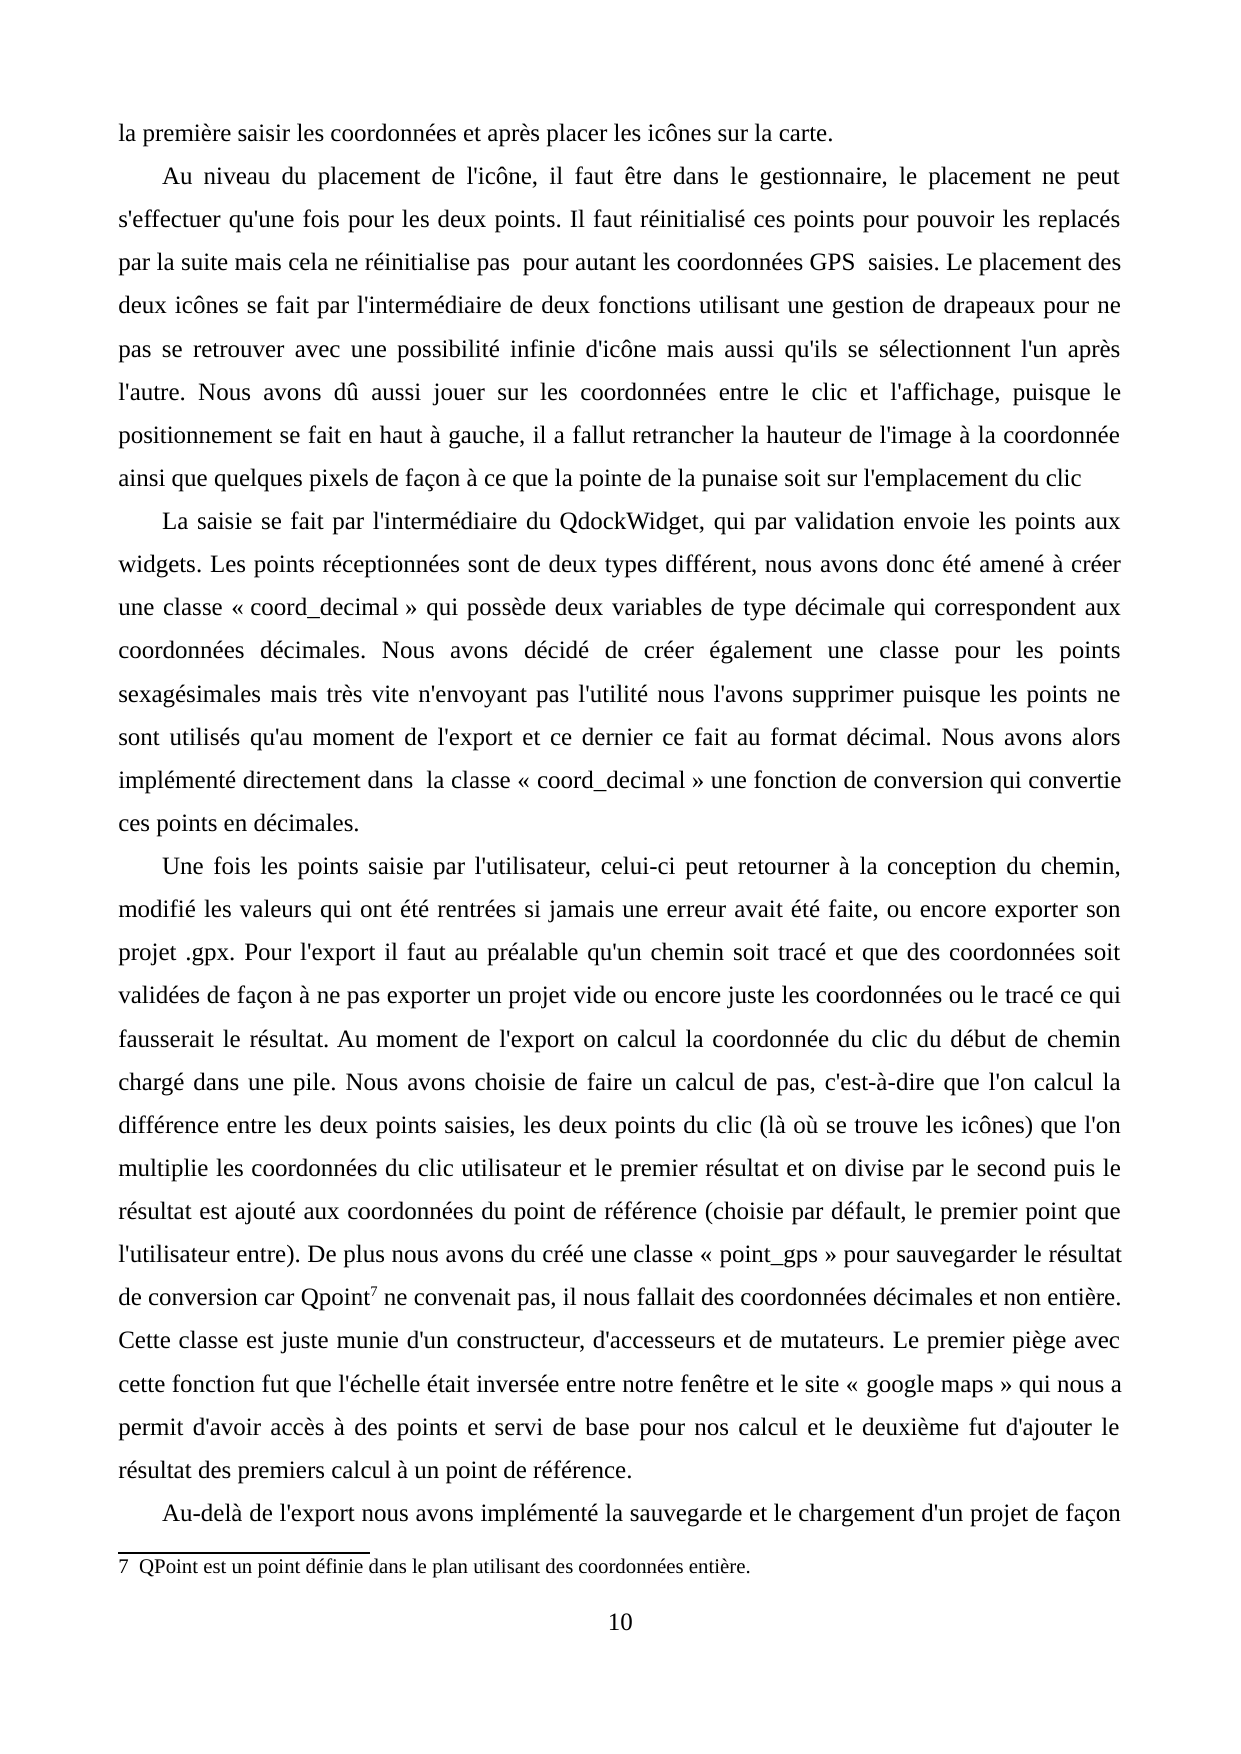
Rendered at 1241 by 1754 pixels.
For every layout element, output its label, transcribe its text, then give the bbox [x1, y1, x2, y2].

text la première saisir les coordonnées et après placer les icônes sur la carte. [118, 118, 1122, 147]
text Au-delà de l'export nous avons implémenté la sauvegarde et le chargement d'un projet de façon [118, 1498, 1122, 1527]
text La saisie se fait par l'intermédiaire du QdockWidget, qui par validation envoie les points aux widgets. Les points réceptionnées sont de deux types différent, nous avons donc été amené à créer une classe « coord_decimal » qui possède deux variables de type décimale qui correspondent aux coordonnées décimales. Nous avons décidé de créer également une classe pour les points sexagésimales mais très vite n'envoyant pas l'utilité nous l'avons supprimer puisque les points ne sont utilisés qu'au moment de l'export et ce dernier ce fait au format décimal. Nous avons alors implémenté directement dans la classe « coord_decimal » une fonction de conversion qui convertie ces points en décimales. [118, 506, 1122, 837]
text QPoint est un point définie dans le plan utilisant des coordonnées entière. [118, 1553, 1122, 1578]
text Au niveau du placement de l'icône, il faut être dans le gestionnaire, le placement ne peut s'effectuer qu'une fois pour les deux points. Il faut réinitialisé ces points pour pouvoir les replacés par la suite mais cela ne réinitialise pas pour autant les coordonnées GPS saisies. Le placement des deux icônes se fait par l'intermédiaire de deux fonctions utilisant une gestion de drapeaux pour ne pas se retrouver avec une possibilité infinie d'icône mais aussi qu'ils se sélectionnent l'un après l'autre. Nous avons dû aussi jouer sur les coordonnées entre le clic et l'affichage, puisque le positionnement se fait en haut à gauche, il a fallut retrancher la hauteur de l'image à la coordonnée ainsi que quelques pixels de façon à ce que la pointe de la punaise soit sur l'emplacement du clic [118, 161, 1122, 492]
text Une fois les points saisie par l'utilisateur, celui-ci peut retourner à la conception du chemin, modifié les valeurs qui ont été rentrées si jamais une erreur avait été faite, ou encore exporter son projet .gpx. Pour l'export il faut au préalable qu'un chemin soit tracé et que des coordonnées soit validées de façon à ne pas exporter un projet vide ou encore juste les coordonnées ou le tracé ce qui fausserait le résultat. Au moment de l'export on calcul la coordonnée du clic du début de chemin chargé dans une pile. Nous avons choisie de faire un calcul de pas, c'est-à-dire que l'on calcul la différence entre les deux points saisies, les deux points du clic (là où se trouve les icônes) que l'on multiplie les coordonnées du clic utilisateur et le premier résultat et on divise par le second puis le résultat est ajouté aux coordonnées du point de référence (choisie par défault, le premier point que l'utilisateur entre). De plus nous avons du créé une classe « point_gps » pour sauvegarder le résultat de conversion car Qpoint ne convenait pas, il nous fallait des coordonnées décimales et non entière. Cette classe est juste munie d'un constructeur, d'accesseurs et de mutateurs. Le premier piège avec cette fonction fut que l'échelle était inversée entre notre fenêtre et le site « google maps » qui nous a permit d'avoir accès à des points et servi de base pour nos calcul et le deuxième fut d'ajouter le résultat des premiers calcul à un point de référence. [118, 851, 1122, 1484]
